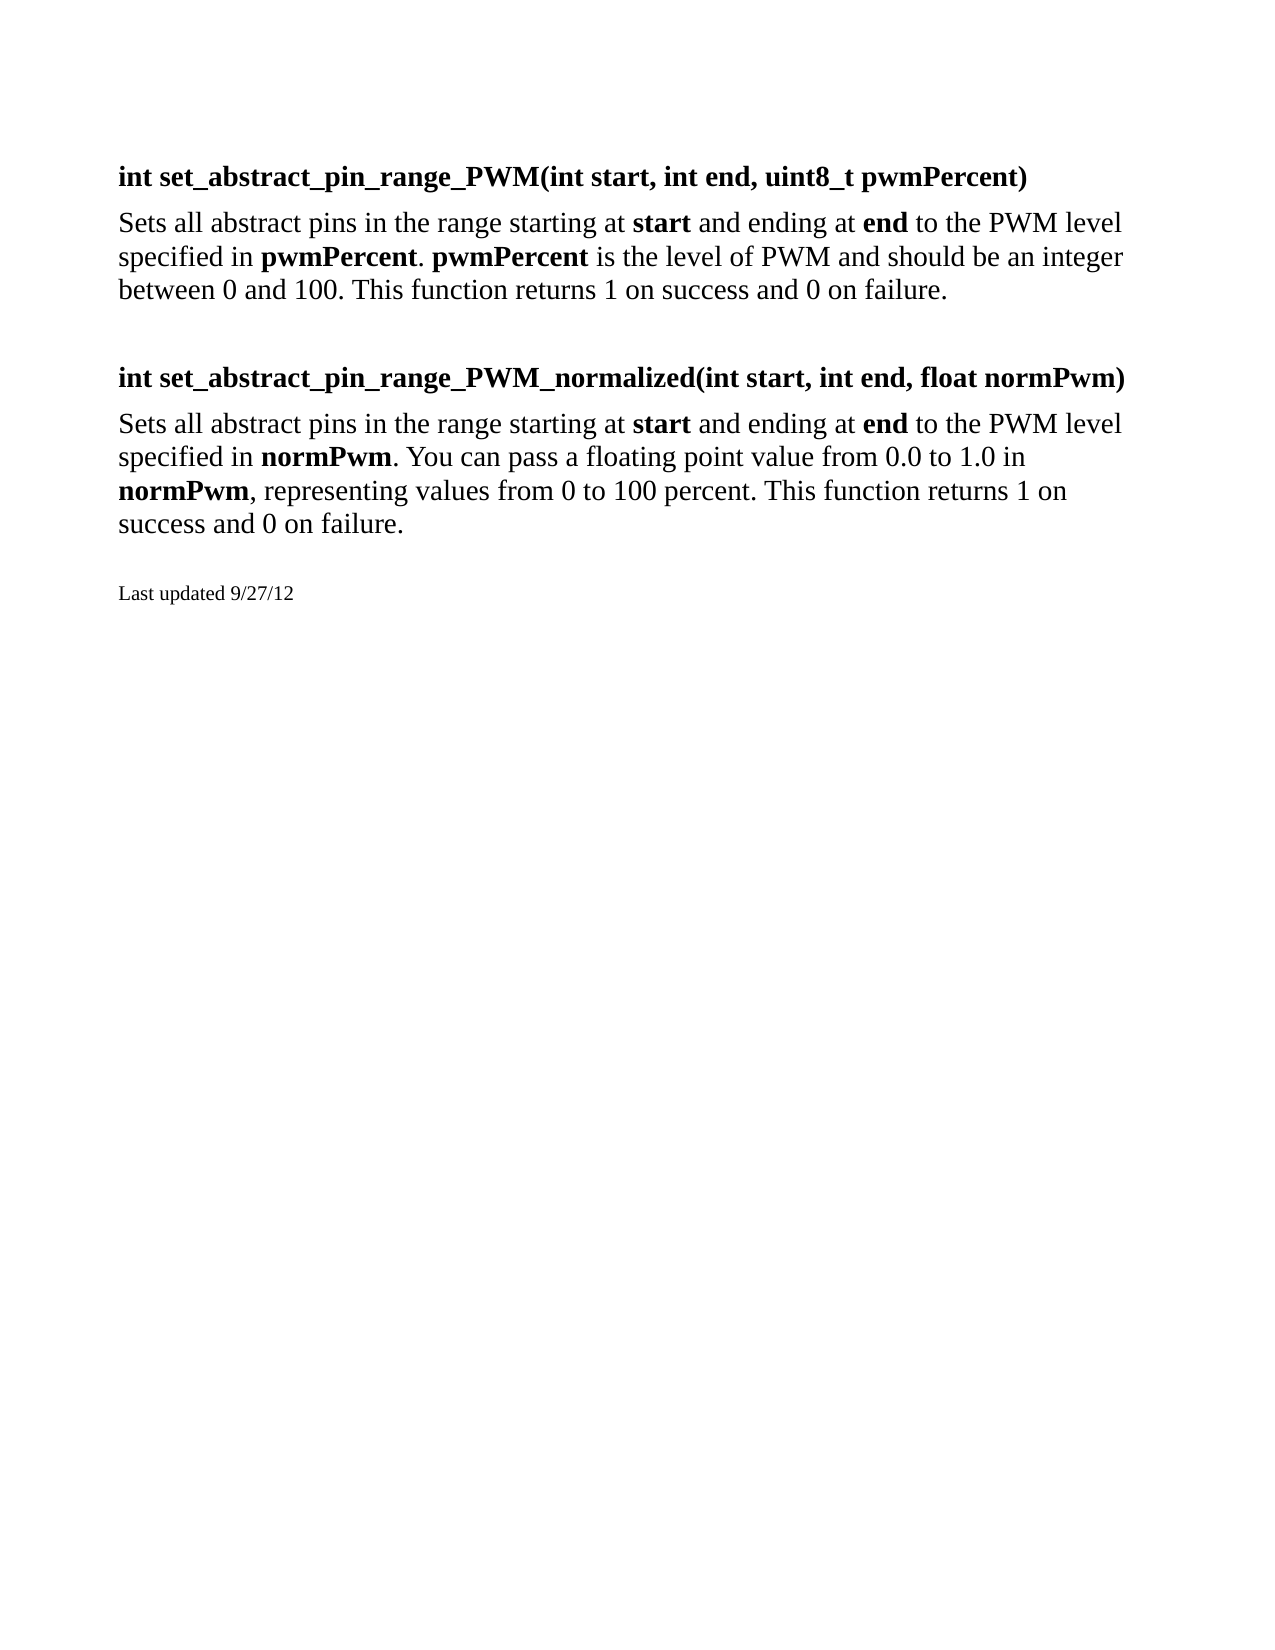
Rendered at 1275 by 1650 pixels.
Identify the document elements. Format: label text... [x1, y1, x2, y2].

text Last updated 9/27/12 [118, 552, 1157, 605]
text Sets all abstract pins in the range starting at start and ending at end to the PWM level specified in normPwm. You can pass a floating point value from 0.0 to 1.0 in normPwm, representing values from 0 to 100 percent. This function returns 1 on success and 0 on failure. [118, 406, 1157, 540]
text Sets all abstract pins in the range starting at start and ending at end to the PWM level specified in pwmPercent. pwmPercent is the level of PWM and should be an integer between 0 and 100. This function returns 1 on success and 0 on failure. [118, 205, 1157, 306]
text int set_abstract_pin_range_PWM_normalized(int start, int end, float normPwm) [118, 360, 1157, 393]
text int set_abstract_pin_range_PWM(int start, int end, uint8_t pwmPercent) [118, 159, 1157, 193]
